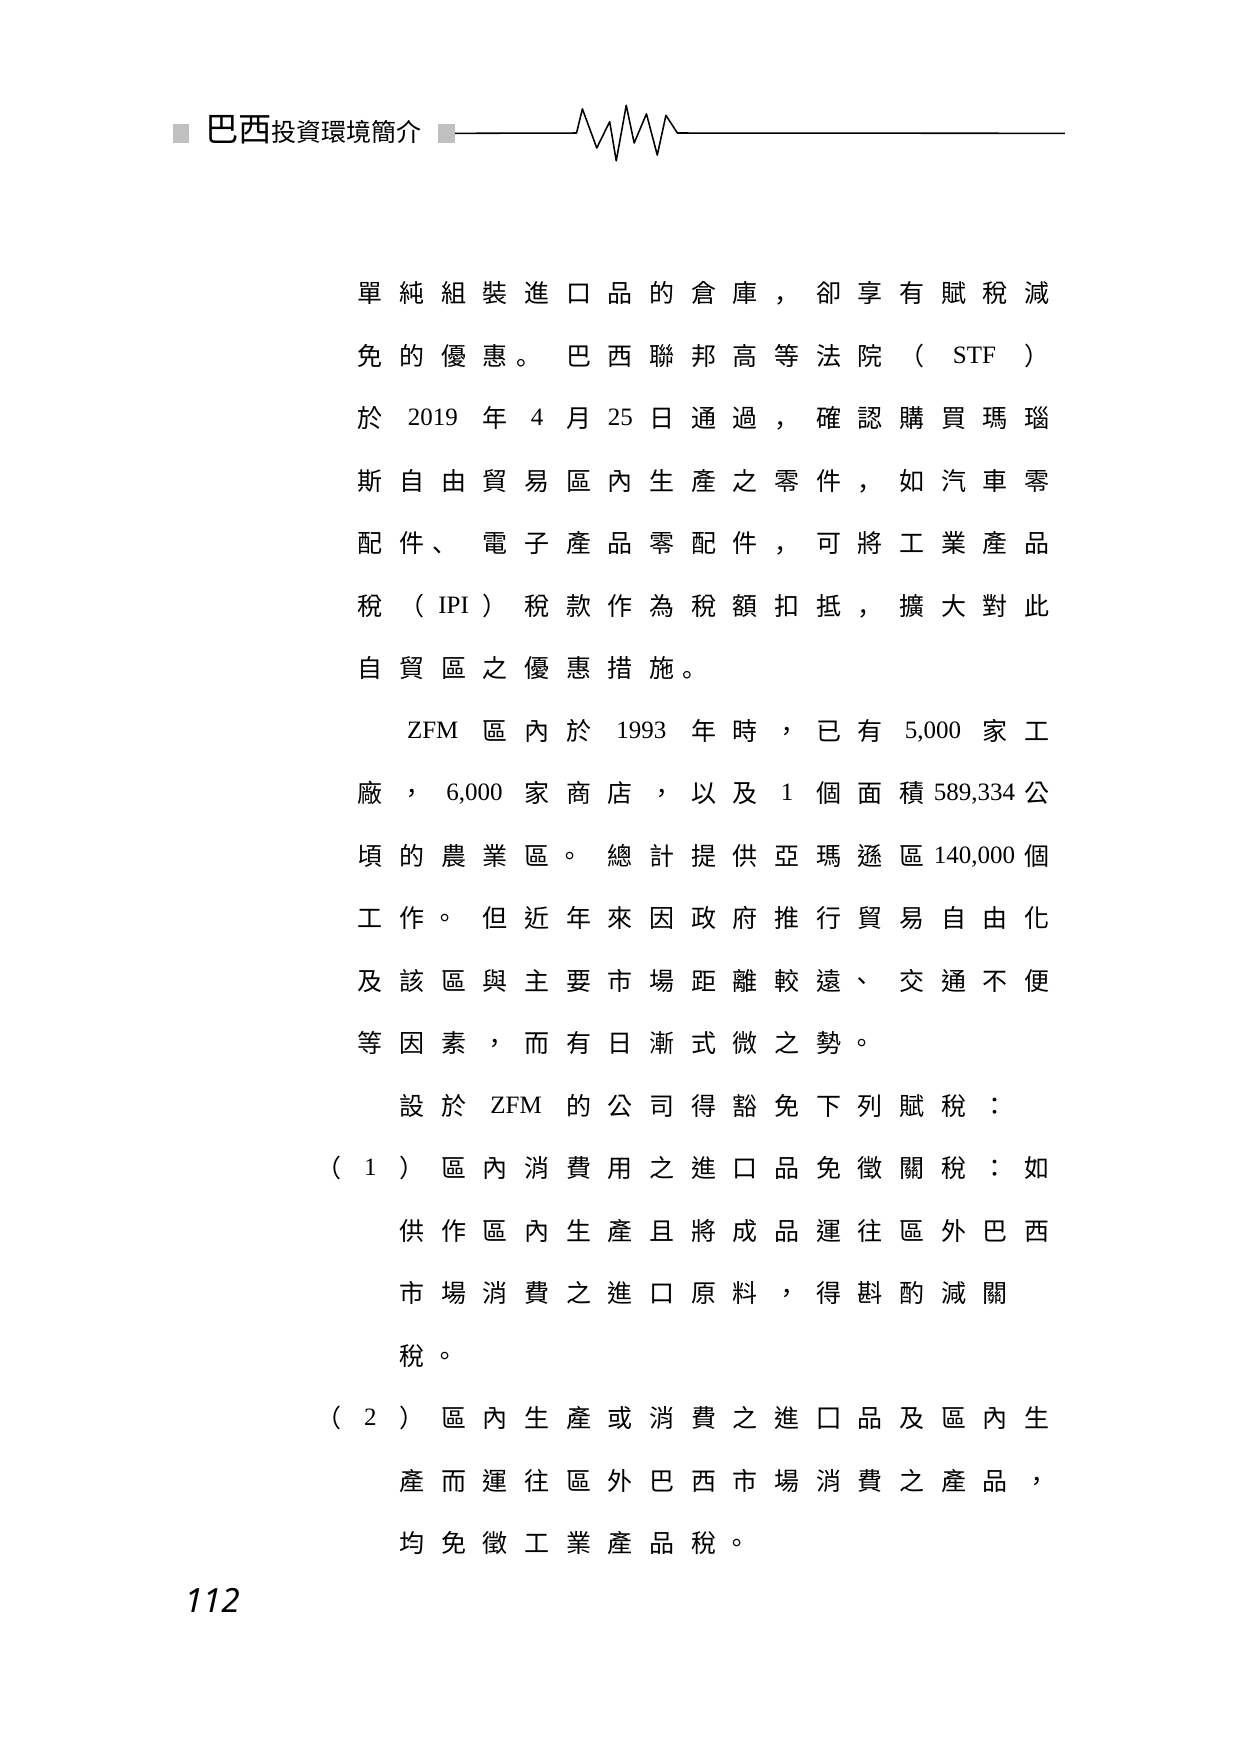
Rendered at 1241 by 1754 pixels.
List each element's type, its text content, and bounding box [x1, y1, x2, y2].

text 設於ZFM的公司得豁免下列賦稅： [330, 1063, 1058, 1125]
text （1）區內消費用之進口品免徵關稅：如供作區內生產且將成品運往區外巴西市場消費之進口原料，得斟酌減關稅。 [306, 1125, 1058, 1375]
text （2）區內生產或消費之進囗品及區內生產而運往區外巴西市場消費之產品，均免徵工業產品稅。 [306, 1375, 1058, 1563]
text 單純組裝進口品的倉庫，卻享有賦稅減免的優惠。巴西聯邦高等法院（STF）於2019年4月25日通過，確認購買瑪瑙斯自由貿易區內生產之零件，如汽車零配件、電子產品零配件，可將工業產品稅（IPI）稅款作為稅額扣抵，擴大對此自貿區之優惠措施。 [330, 250, 1058, 688]
text ZFM區內於1993年時，已有5,000家工廠，6,000家商店，以及1個面積589,334公頃的農業區。總計提供亞瑪遜區140,000個工作。但近年來因政府推行貿易自由化及該區與主要市場距離較遠、交通不便等因素，而有日漸式微之勢。 [330, 688, 1058, 1063]
